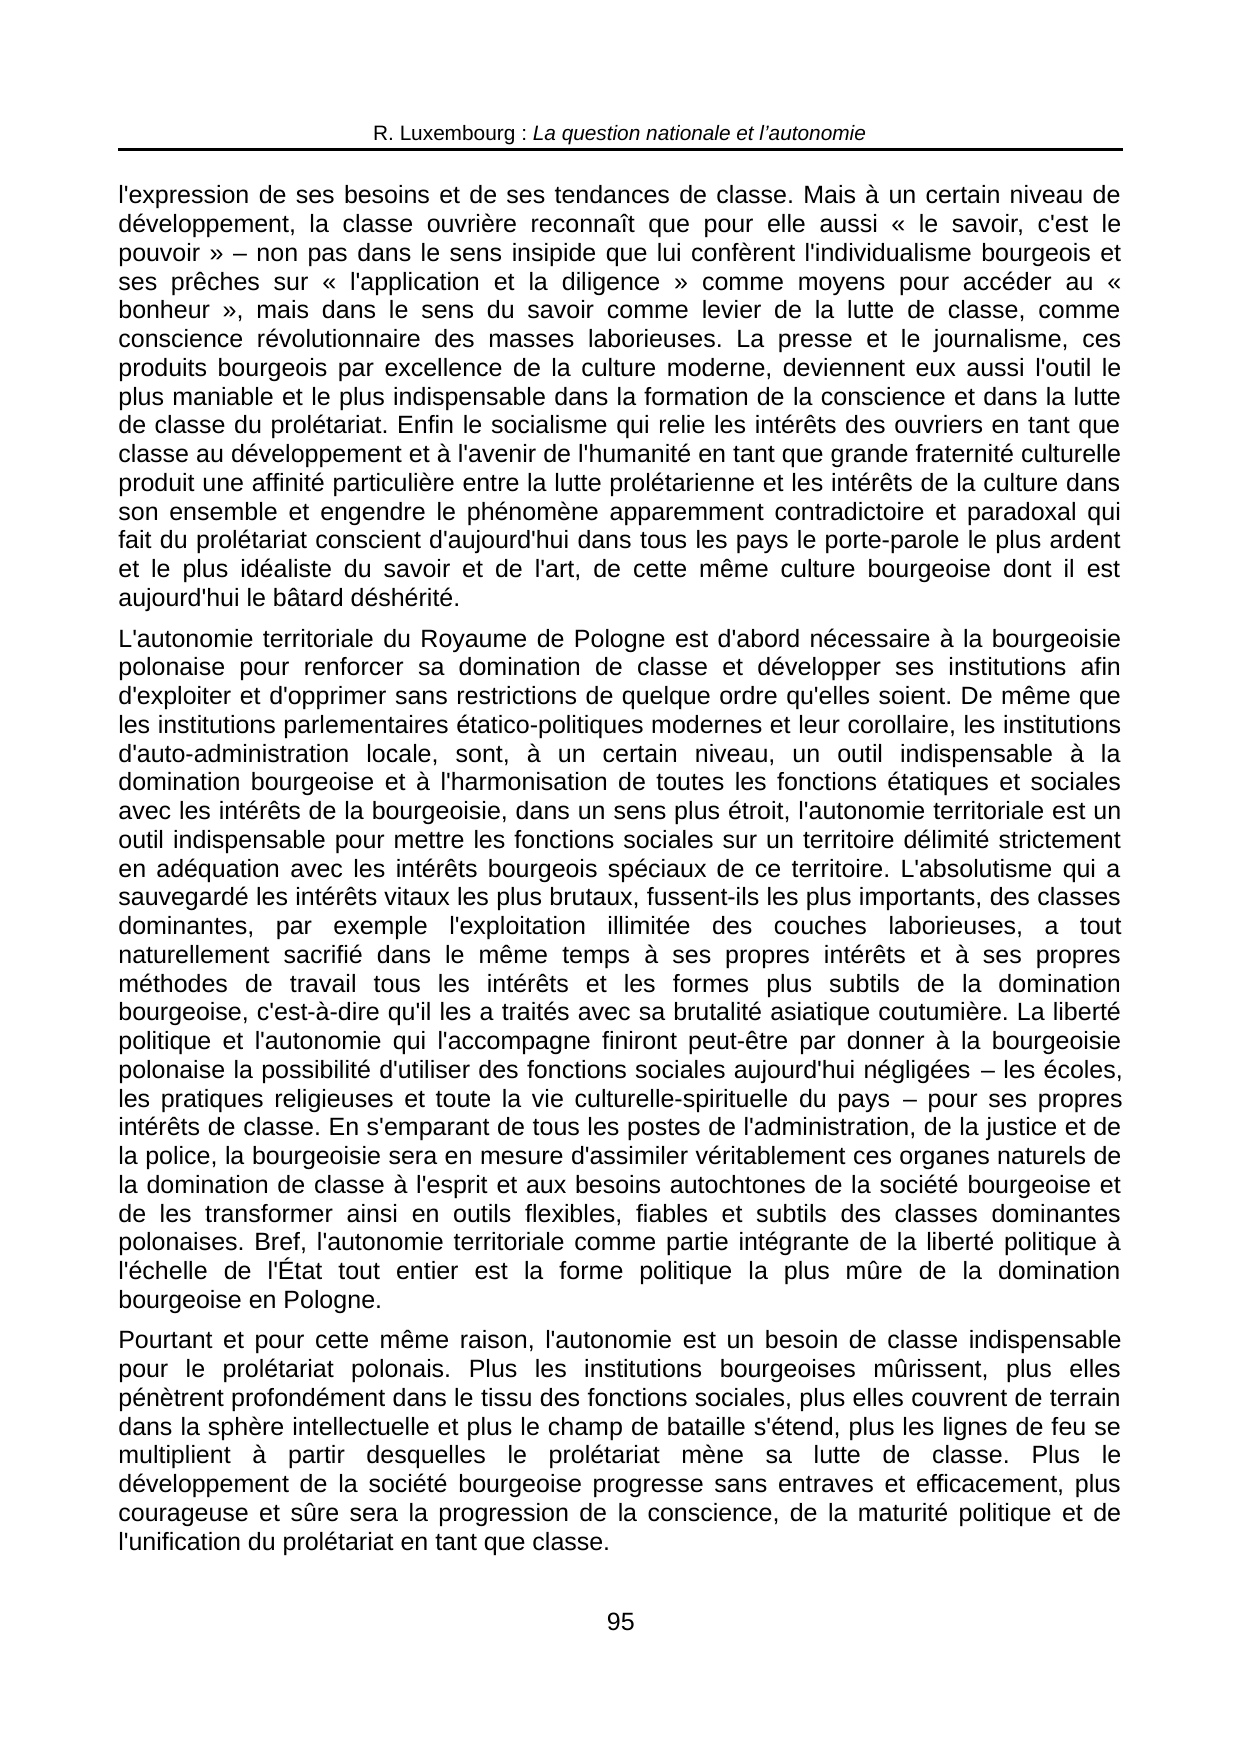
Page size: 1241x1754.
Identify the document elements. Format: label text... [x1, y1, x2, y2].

text L'autonomie territoriale du Royaume de Pologne est d'abord nécessaire à la bourgeoisie polonaise pour renforcer sa domination de classe et développer ses institutions afin d'exploiter et d'opprimer sans restrictions de quelque ordre qu'elles soient. De même que les institutions parlementaires étatico-politiques modernes et leur corollaire, les institutions d'auto-administration locale, sont, à un certain niveau, un outil indispensable à la domination bourgeoise et à l'harmonisation de toutes les fonctions étatiques et sociales avec les intérêts de la bourgeoisie, dans un sens plus étroit, l'autonomie territoriale est un outil indispensable pour mettre les fonctions sociales sur un territoire délimité strictement en adéquation avec les intérêts bourgeois spéciaux de ce territoire. L'absolutisme qui a sauvegardé les intérêts vitaux les plus brutaux, fussent-ils les plus importants, des classes dominantes, par exemple l'exploitation illimitée des couches laborieuses, a tout naturellement sacrifié dans le même temps à ses propres intérêts et à ses propres méthodes de travail tous les intérêts et les formes plus subtils de la domination bourgeoise, c'est-à-dire qu'il les a traités avec sa brutalité asiatique coutumière. La liberté politique et l'autonomie qui l'accompagne finiront peut-être par donner à la bourgeoisie polonaise la possibilité d'utiliser des fonctions sociales aujourd'hui négligées – les écoles, les pratiques religieuses et toute la vie culturelle-spirituelle du pays – pour ses propres intérêts de classe. En s'emparant de tous les postes de l'administration, de la justice et de la police, la bourgeoisie sera en mesure d'assimiler véritablement ces organes naturels de la domination de classe à l'esprit et aux besoins autochtones de la société bourgeoise et de les transformer ainsi en outils flexibles, fiables et subtils des classes dominantes polonaises. Bref, l'autonomie territoriale comme partie intégrante de la liberté politique à l'échelle de l'État tout entier est la forme politique la plus mûre de la domination bourgeoise en Pologne. [118, 623, 1123, 1313]
text l'expression de ses besoins et de ses tendances de classe. Mais à un certain niveau de développement, la classe ouvrière reconnaît que pour elle aussi « le savoir, c'est le pouvoir » – non pas dans le sens insipide que lui confèrent l'individualisme bourgeois et ses prêches sur « l'application et la diligence » comme moyens pour accéder au « bonheur », mais dans le sens du savoir comme levier de la lutte de classe, comme conscience révolutionnaire des masses laborieuses. La presse et le journalisme, ces produits bourgeois par excellence de la culture moderne, deviennent eux aussi l'outil le plus maniable et le plus indispensable dans la formation de la conscience et dans la lutte de classe du prolétariat. Enfin le socialisme qui relie les intérêts des ouvriers en tant que classe au développement et à l'avenir de l'humanité en tant que grande fraternité culturelle produit une affinité particulière entre la lutte prolétarienne et les intérêts de la culture dans son ensemble et engendre le phénomène apparemment contradictoire et paradoxal qui fait du prolétariat conscient d'aujourd'hui dans tous les pays le porte-parole le plus ardent et le plus idéaliste du savoir et de l'art, de cette même culture bourgeoise dont il est aujourd'hui le bâtard déshérité. [118, 181, 1123, 612]
text Pourtant et pour cette même raison, l'autonomie est un besoin de classe indispensable pour le prolétariat polonais. Plus les institutions bourgeoises mûrissent, plus elles pénètrent profondément dans le tissu des fonctions sociales, plus elles couvrent de terrain dans la sphère intellectuelle et plus le champ de bataille s'étend, plus les lignes de feu se multiplient à partir desquelles le prolétariat mène sa lutte de classe. Plus le développement de la société bourgeoise progresse sans entraves et efficacement, plus courageuse et sûre sera la progression de la conscience, de la maturité politique et de l'unification du prolétariat en tant que classe. [118, 1325, 1123, 1555]
